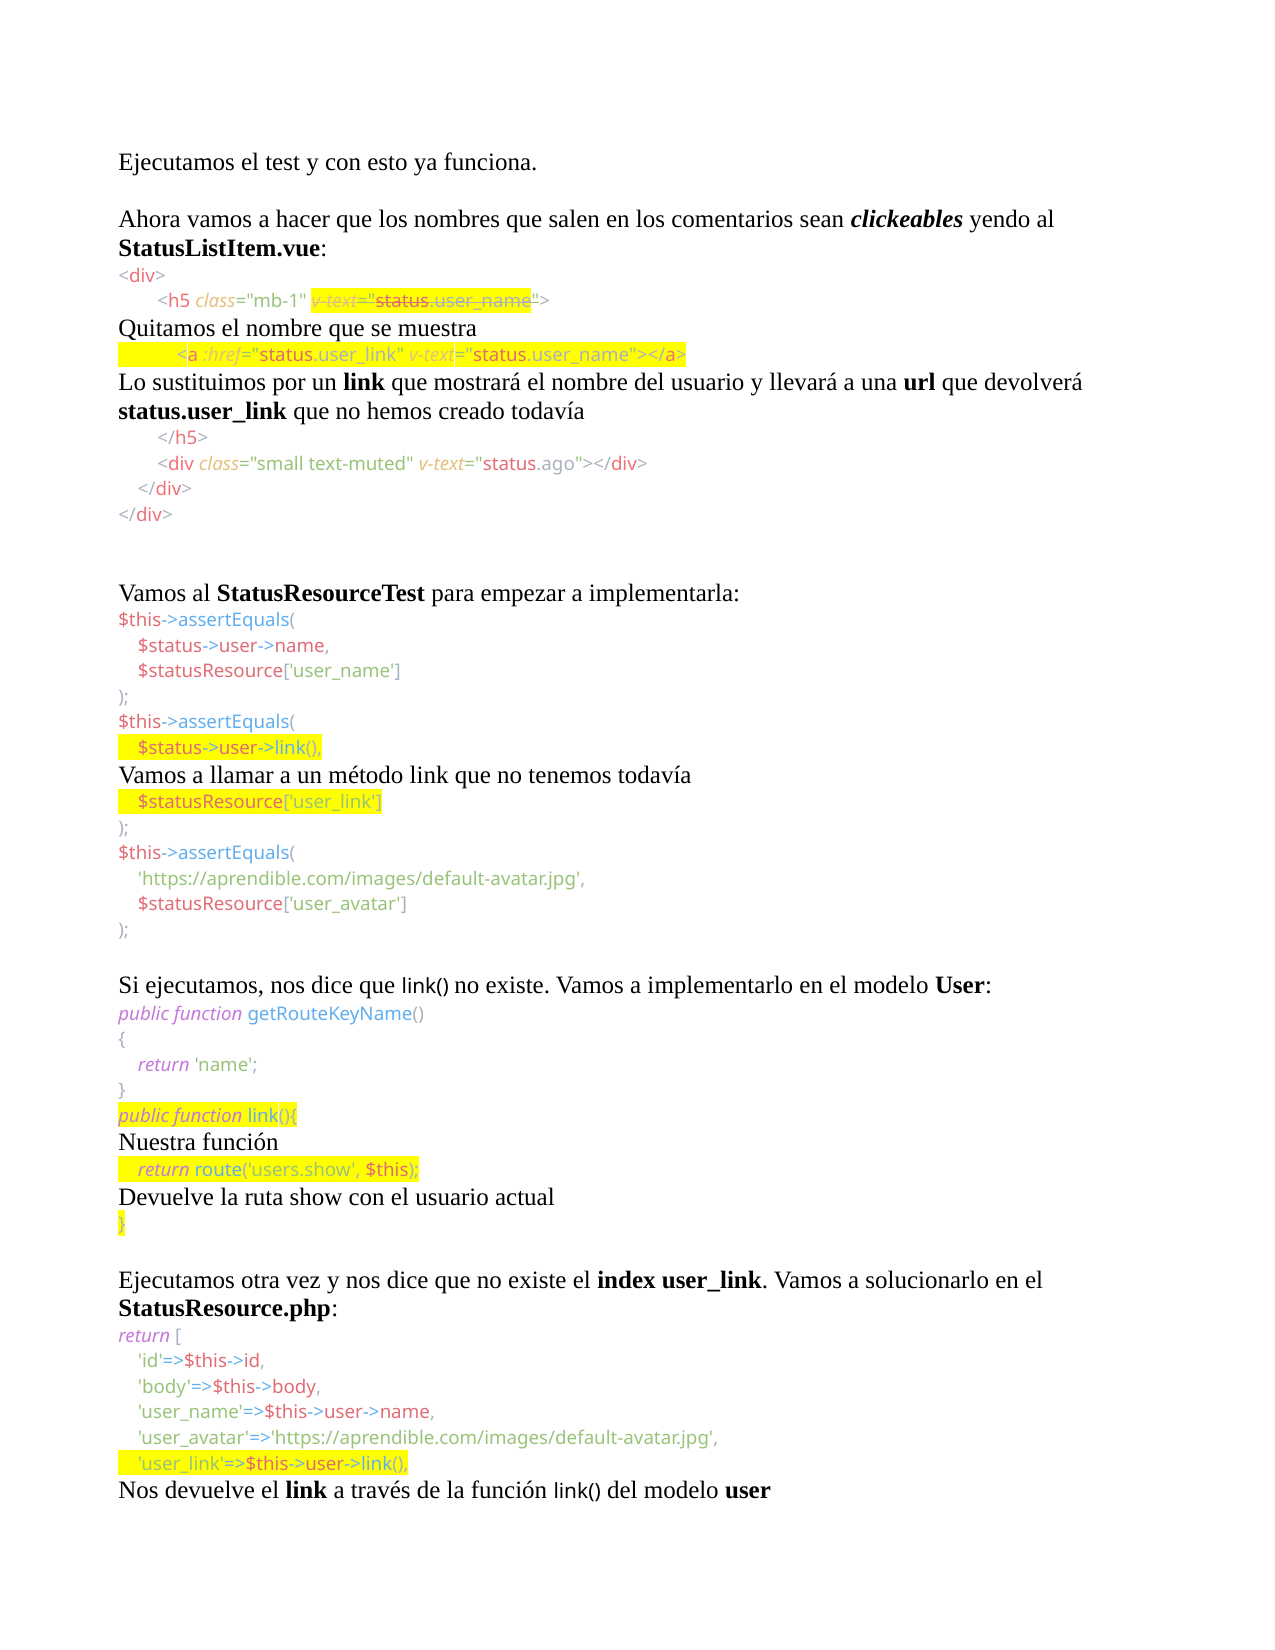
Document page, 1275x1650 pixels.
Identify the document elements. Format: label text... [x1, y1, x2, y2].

text Ejecutamos el test y con esto ya funciona. [118, 147, 1157, 176]
text Quitamos el nombre que se muestra <a :href="status.user_link" v-text="status.user_name"></a> [118, 313, 1157, 367]
text Ahora vamos a hacer que los nombres que salen en los comentarios sean clickeables yendo al StatusListItem.vue: [118, 204, 1157, 262]
text public function getRouteKeyName() { return 'name'; } public function link(){ Nuestra función [118, 1000, 1157, 1156]
text $statusResource['user_link'] ); $this->assertEquals( 'https://aprendible.com/images/default-avatar.jpg', $statusResource['user_avatar'] ); [118, 788, 1157, 942]
text Lo sustituimos por un link que mostrará el nombre del usuario y llevará a una url que devolverá status.user_link que no hemos creado todavía </h5> <div class="small text-muted" v-text="status.ago"></div> </div> </div> [118, 367, 1157, 527]
text $this->assertEquals( $status->user->name, $statusResource['user_name'] ); $this->assertEquals( $status->user->link(), Vamos a llamar a un método link que no tenemos todavía [118, 607, 1157, 788]
text return [ 'id'=>$this->id, 'body'=>$this->body, 'user_name'=>$this->user->name, 'user_avatar'=>'https://aprendible.com/images/default-avatar.jpg', 'user_link'=>$this->user->link(), Nos devuelve el link a través de la función link() del modelo user [118, 1322, 1157, 1505]
text return route('users.show', $this); Devuelve la ruta show con el usuario actual [118, 1156, 1157, 1210]
text Ejecutamos otra vez y nos dice que no existe el index user_link. Vamos a solucionarlo en el StatusResource.php: [118, 1265, 1157, 1322]
text Si ejecutamos, nos dice que link() no existe. Vamos a implementarlo en el modelo User: [118, 970, 1157, 1000]
text <div> <h5 class="mb-1" v-text="status.user_name"> [118, 262, 1157, 313]
text Vamos al StatusResourceTest para empezar a implementarla: [118, 578, 1157, 607]
text } [118, 1210, 1157, 1236]
